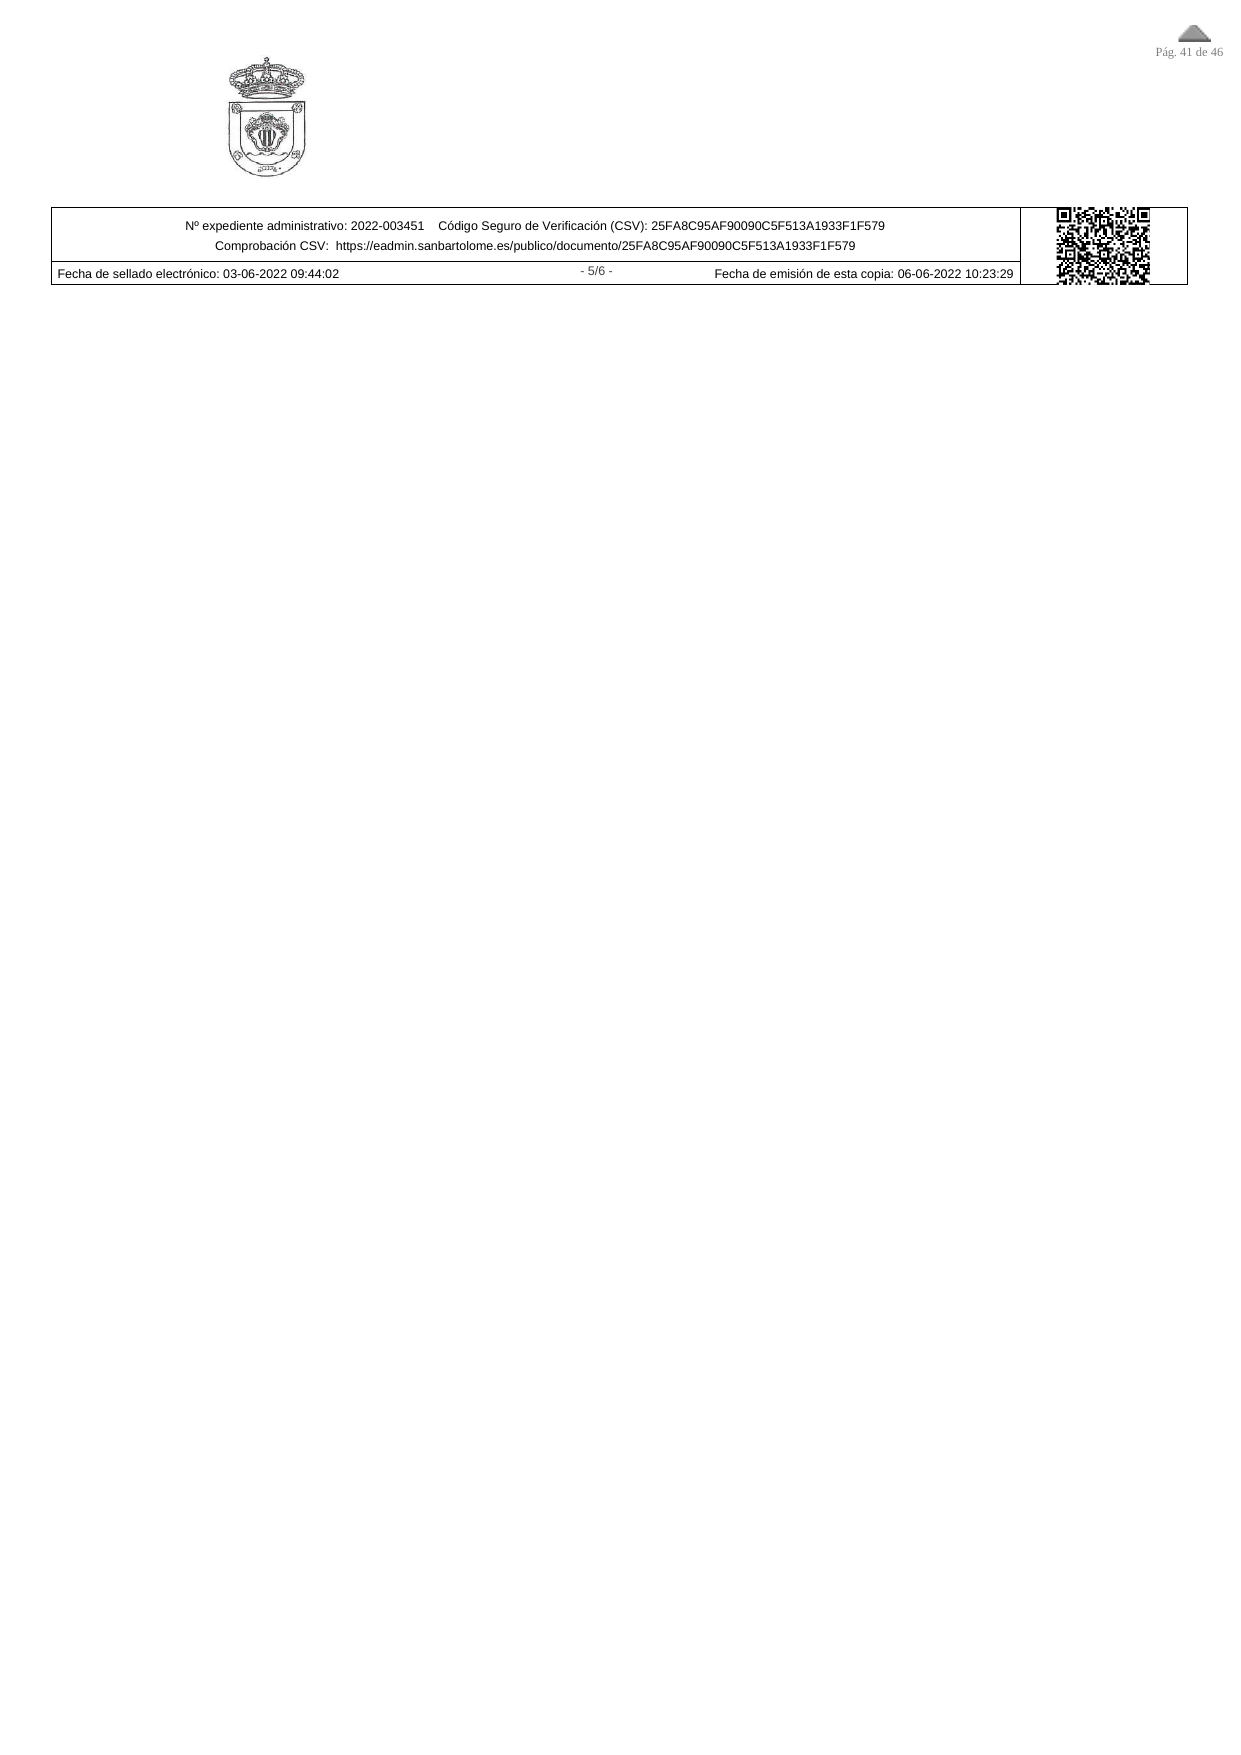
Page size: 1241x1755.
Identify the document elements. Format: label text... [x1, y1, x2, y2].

table_cell Nº expediente administrativo: 2022-003451 Código Seguro de Verificación (CSV): 25FA8C95AF90090C5F513A1933F1F579 Comprobación CSV: https://eadmin.sanbartolome.es/publico/documento/25FA8C95AF90090C5F513A1933F1F579 [52, 208, 1020, 261]
table_header [1021, 208, 1056, 284]
picture [1177, 25, 1211, 42]
table_cell Fecha de sellado electrónico: 03-06-2022 09:44:02 - 5/6 - Fecha de emisión de esta copia: 06-06-2022 10:23:29 [52, 262, 1020, 284]
picture [224, 55, 310, 179]
picture [1056, 207, 1150, 285]
table_header [1150, 208, 1187, 284]
